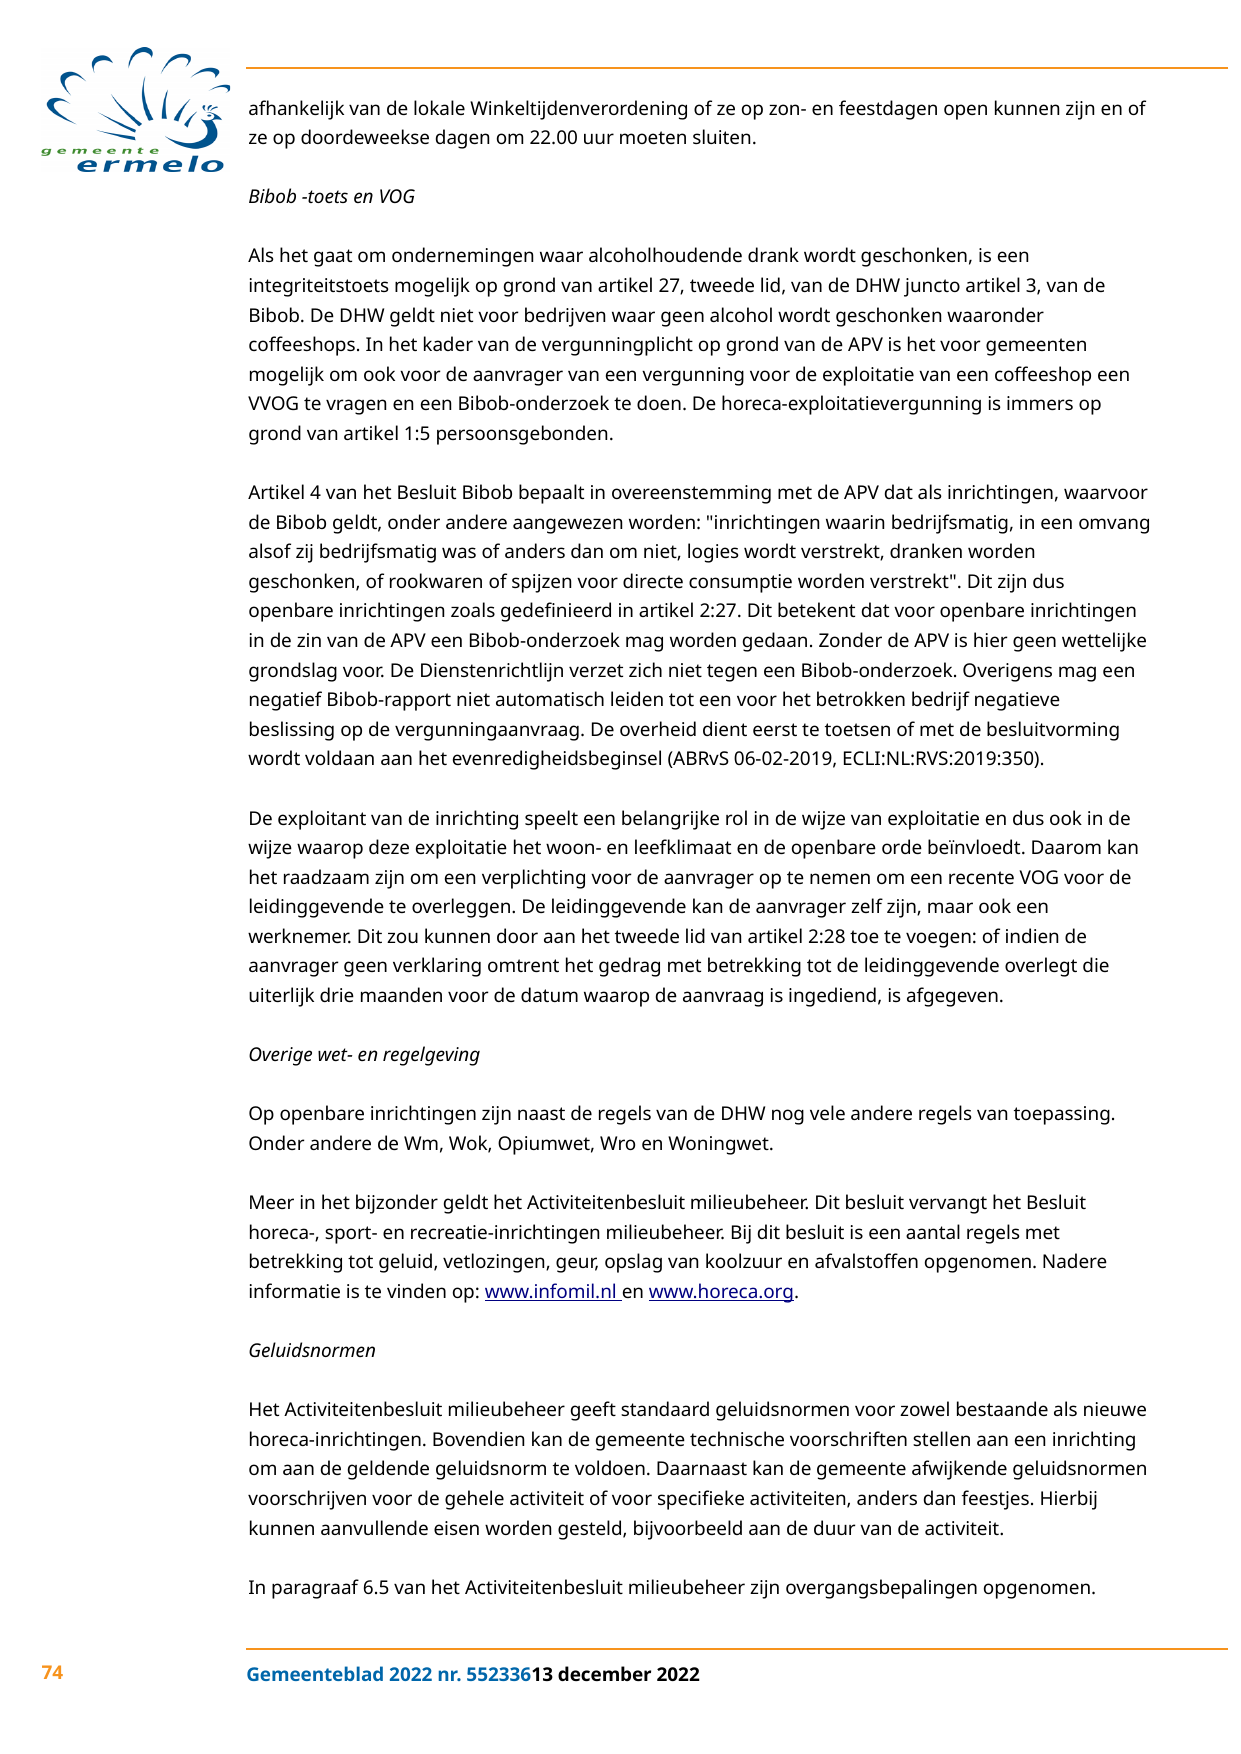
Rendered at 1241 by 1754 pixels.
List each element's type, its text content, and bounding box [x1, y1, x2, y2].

text Overige wet- en regelgeving [248, 1041, 1152, 1067]
text In paragraaf 6.5 van het Activiteitenbesluit milieubeheer zijn overgangsbepalingen opgenomen. [248, 1574, 1152, 1600]
text Bibob -toets en VOG [248, 183, 1152, 209]
text Als het gaat om ondernemingen waar alcoholhoudende drank wordt geschonken, is een integriteitstoets mogelijk op grond van artikel 27, tweede lid, van de DHW juncto artikel 3, van de Bibob. De DHW geldt niet voor bedrijven waar geen alcohol wordt geschonken waaronder coffeeshops. In het kader van de vergunningplicht op grond van de APV is het voor gemeenten mogelijk om ook voor de aanvrager van een vergunning voor de exploitatie van een coffeeshop een VVOG te vragen en een Bibob-onderzoek te doen. De horeca-exploitatievergunning is immers op grond van artikel 1:5 persoonsgebonden. [248, 243, 1152, 446]
picture [41, 47, 231, 172]
text afhankelijk van de lokale Winkeltijdenverordening of ze op zon- en feestdagen open kunnen zijn en of ze op doordeweekse dagen om 22.00 uur moeten sluiten. [248, 95, 1152, 150]
text De exploitant van de inrichting speelt een belangrijke rol in de wijze van exploitatie en dus ook in de wijze waarop deze exploitatie het woon- en leefklimaat en de openbare orde beïnvloedt. Daarom kan het raadzaam zijn om een verplichting voor de aanvrager op te nemen om een recente VOG voor de leidinggevende te overleggen. De leidinggevende kan de aanvrager zelf zijn, maar ook een werknemer. Dit zou kunnen door aan het tweede lid van artikel 2:28 toe te voegen: of indien de aanvrager geen verklaring omtrent het gedrag met betrekking tot de leidinggevende overlegt die uiterlijk drie maanden voor de datum waarop de aanvraag is ingediend, is afgegeven. [248, 805, 1152, 1008]
text Meer in het bijzonder geldt het Activiteitenbesluit milieubeheer. Dit besluit vervangt het Besluit horeca-, sport- en recreatie-inrichtingen milieubeheer. Bij dit besluit is een aantal regels met betrekking tot geluid, vetlozingen, geur, opslag van koolzuur en afvalstoffen opgenomen. Nadere informatie is te vinden op: www.infomil.nl en www.horeca.org. [248, 1189, 1152, 1304]
text Op openbare inrichtingen zijn naast de regels van de DHW nog vele andere regels van toepassing. Onder andere de Wm, Wok, Opiumwet, Wro en Woningwet. [248, 1101, 1152, 1156]
text Het Activiteitenbesluit milieubeheer geeft standaard geluidsnormen voor zowel bestaande als nieuwe horeca-inrichtingen. Bovendien kan de gemeente technische voorschriften stellen aan een inrichting om aan de geldende geluidsnorm te voldoen. Daarnaast kan de gemeente afwijkende geluidsnormen voorschrijven voor de gehele activiteit of voor specifieke activiteiten, anders dan feestjes. Hierbij kunnen aanvullende eisen worden gesteld, bijvoorbeeld aan de duur van de activiteit. [248, 1396, 1152, 1541]
text Geluidsnormen [248, 1337, 1152, 1363]
text Artikel 4 van het Besluit Bibob bepaalt in overeenstemming met de APV dat als inrichtingen, waarvoor de Bibob geldt, onder andere aangewezen worden: "inrichtingen waarin bedrijfsmatig, in een omvang alsof zij bedrijfsmatig was of anders dan om niet, logies wordt verstrekt, dranken worden geschonken, of rookwaren of spijzen voor directe consumptie worden verstrekt". Dit zijn dus openbare inrichtingen zoals gedefinieerd in artikel 2:27. Dit betekent dat voor openbare inrichtingen in de zin van de APV een Bibob-onderzoek mag worden gedaan. Zonder de APV is hier geen wettelijke grondslag voor. De Dienstenrichtlijn verzet zich niet tegen een Bibob-onderzoek. Overigens mag een negatief Bibob-rapport niet automatisch leiden tot een voor het betrokken bedrijf negatieve beslissing op de vergunningaanvraag. De overheid dient eerst te toetsen of met de besluitvorming wordt voldaan aan het evenredigheidsbeginsel (ABRvS 06-02-2019, ECLI:NL:RVS:2019:350). [248, 479, 1152, 771]
